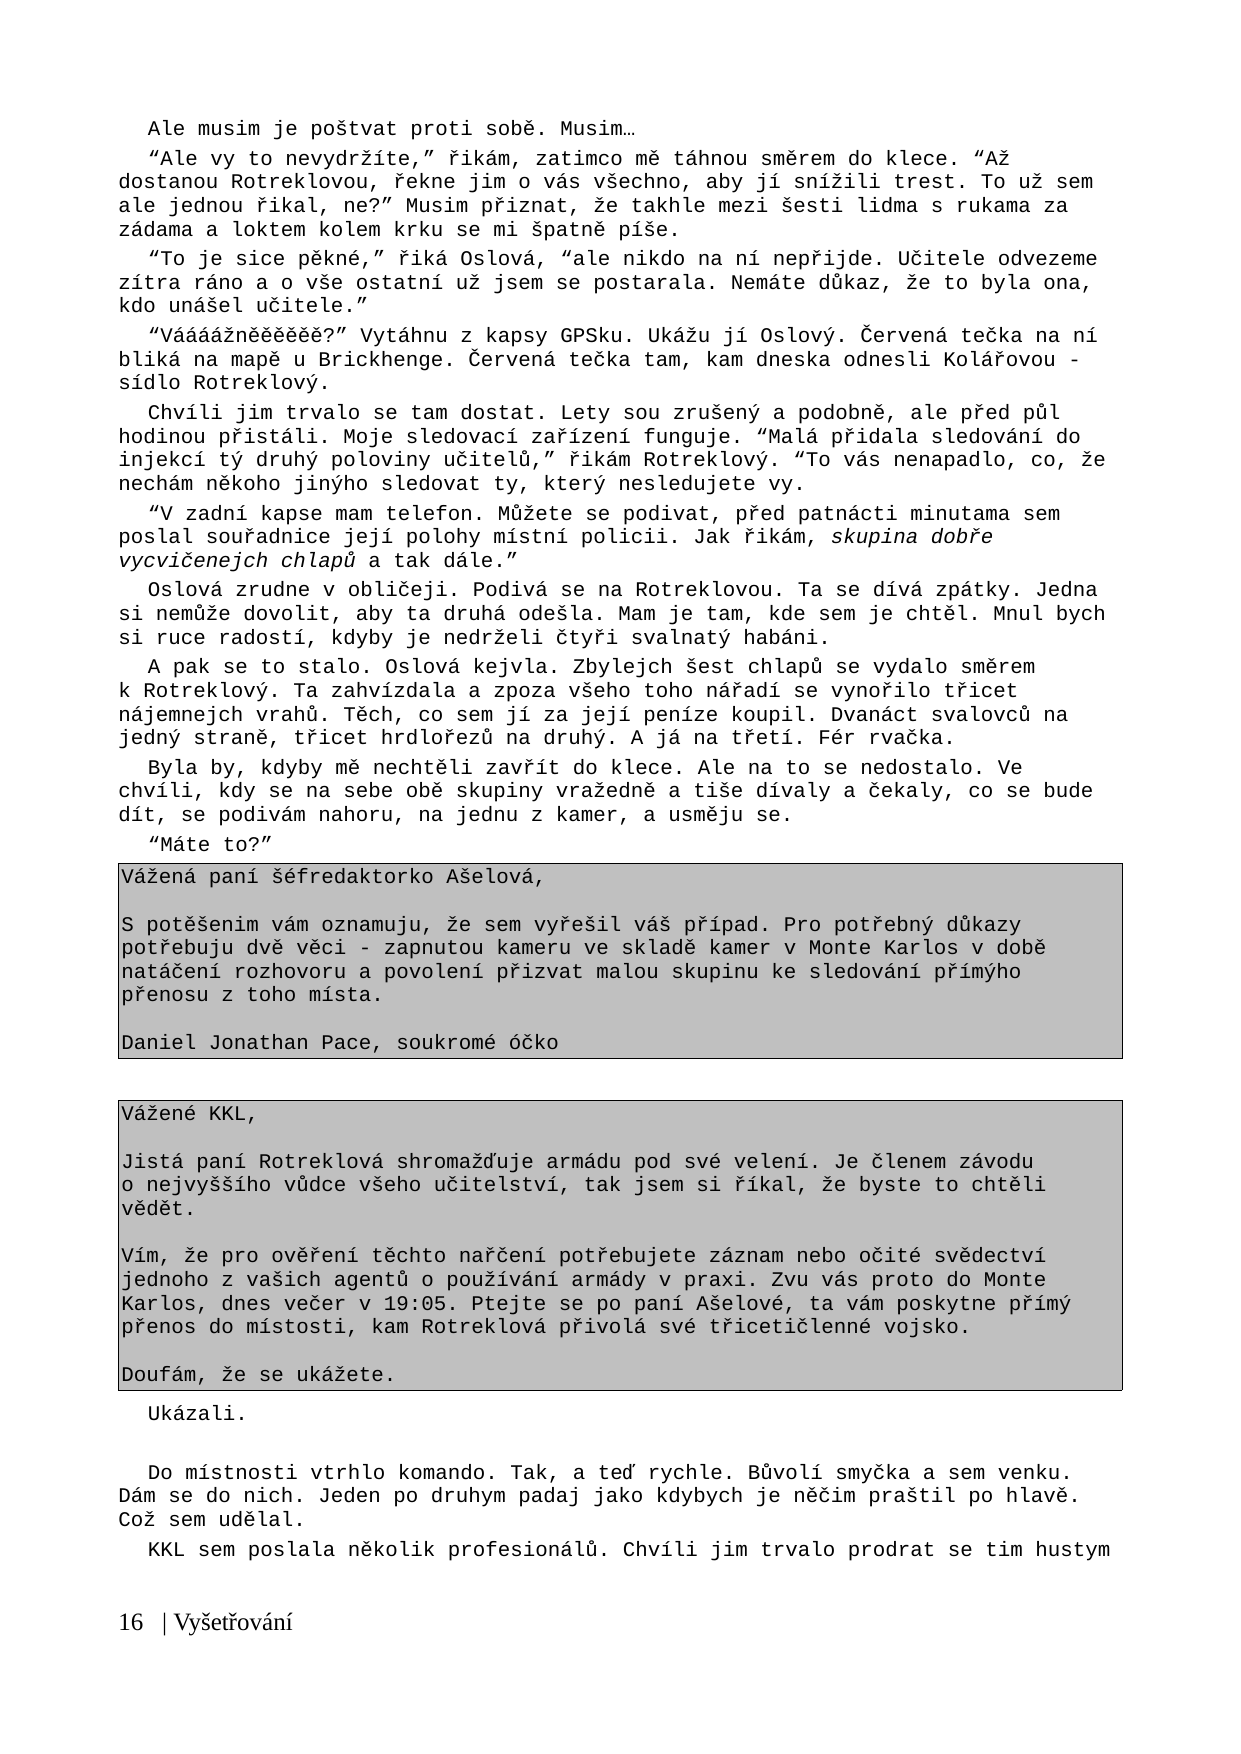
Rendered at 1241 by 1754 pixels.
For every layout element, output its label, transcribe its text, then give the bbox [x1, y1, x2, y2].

text “To je sice pěkné,” řiká Oslová, “ale nikdo na ní nepřijde. Učitele odvezeme zítra ráno a o vše ostatní už jsem se postarala. Nemáte důkaz, že to byla ona, kdo unášel učitele.” [118, 248, 1122, 319]
text “V zadní kapse mam telefon. Můžete se podivat, před patnácti minutama sem poslal souřadnice její polohy místní policii. Jak řikám, skupina dobře vycvičenejch chlapů a tak dále.” [118, 502, 1122, 573]
text Vážené KKL, [119, 1101, 1122, 1124]
text Chvíli jim trvalo se tam dostat. Lety sou zrušený a podobně, ale před půl hodinou přistáli. Moje sledovací zařízení funguje. “Malá přidala sledování do injekcí tý druhý poloviny učitelů,” řikám Rotreklový. “To vás nenapadlo, co, že nechám někoho jinýho sledovat ty, který nesledujete vy. [118, 402, 1122, 497]
text Daniel Jonathan Pace, soukromé óčko [119, 1029, 1122, 1058]
text “Máte to?” [118, 834, 1122, 857]
text S potěšenim vám oznamuju, že sem vyřešil váš případ. Pro potřebný důkazy potřebuju dvě věci - zapnutou kameru ve skladě kamer v Monte Karlos v době natáčení rozhovoru a povolení přizvat malou skupinu ke sledování přímýho přenosu z toho místa. [119, 911, 1122, 1005]
text Ukázali. [118, 1403, 1122, 1426]
text “Ale vy to nevydržíte,” řikám, zatimco mě táhnou směrem do klece. “Až dostanou Rotreklovou, řekne jim o vás všechno, aby jí snížili trest. To už sem ale jednou řikal, ne?” Musim přiznat, že takhle mezi šesti lidma s rukama za zádama a loktem kolem krku se mi špatně píše. [118, 148, 1122, 242]
text A pak se to stalo. Oslová kejvla. Zbylejch šest chlapů se vydalo směrem k Rotreklový. Ta zahvízdala a zpoza všeho toho nářadí se vynořilo třicet nájemnejch vrahů. Těch, co sem jí za její peníze koupil. Dvanáct svalovců na jedný straně, třicet hrdlořezů na druhý. A já na třetí. Fér rvačka. [118, 656, 1122, 751]
text Jistá paní Rotreklová shromažďuje armádu pod své velení. Je členem závodu o nejvyššího vůdce všeho učitelství, tak jsem si říkal, že byste to chtěli vědět. [119, 1148, 1122, 1219]
text Ale musim je poštvat proti sobě. Musim… [118, 118, 1122, 142]
text Do místnosti vtrhlo komando. Tak, a teď rychle. Bůvolí smyčka a sem venku. Dám se do nich. Jeden po druhym padaj jako kdybych je něčim praštil po hlavě. Což sem udělal. [118, 1462, 1122, 1533]
text Oslová zrudne v obličeji. Podivá se na Rotreklovou. Ta se dívá zpátky. Jedna si nemůže dovolit, aby ta druhá odešla. Mam je tam, kde sem je chtěl. Mnul bych si ruce radostí, kdyby je nedrželi čtyři svalnatý habáni. [118, 579, 1122, 650]
text Vážená paní šéfredaktorko Ašelová, [119, 864, 1122, 887]
text “Váááážněěěěěě?” Vytáhnu z kapsy GPSku. Ukážu jí Oslový. Červená tečka na ní bliká na mapě u Brickhenge. Červená tečka tam, kam dneska odnesli Kolářovou - sídlo Rotreklový. [118, 325, 1122, 396]
text KKL sem poslala několik profesionálů. Chvíli jim trvalo prodrat se tim hustym [118, 1539, 1122, 1562]
text Doufám, že se ukážete. [119, 1361, 1122, 1390]
text Vím, že pro ověření těchto nařčení potřebujete záznam nebo očité svědectví jednoho z vašich agentů o používání armády v praxi. Zvu vás proto do Monte Karlos, dnes večer v 19:05. Ptejte se po paní Ašelové, ta vám poskytne přímý přenos do místosti, kam Rotreklová přivolá své třicetičlenné vojsko. [119, 1242, 1122, 1337]
text Byla by, kdyby mě nechtěli zavřít do klece. Ale na to se nedostalo. Ve chvíli, kdy se na sebe obě skupiny vražedně a tiše dívaly a čekaly, co se bude dít, se podivám nahoru, na jednu z kamer, a usměju se. [118, 757, 1122, 828]
